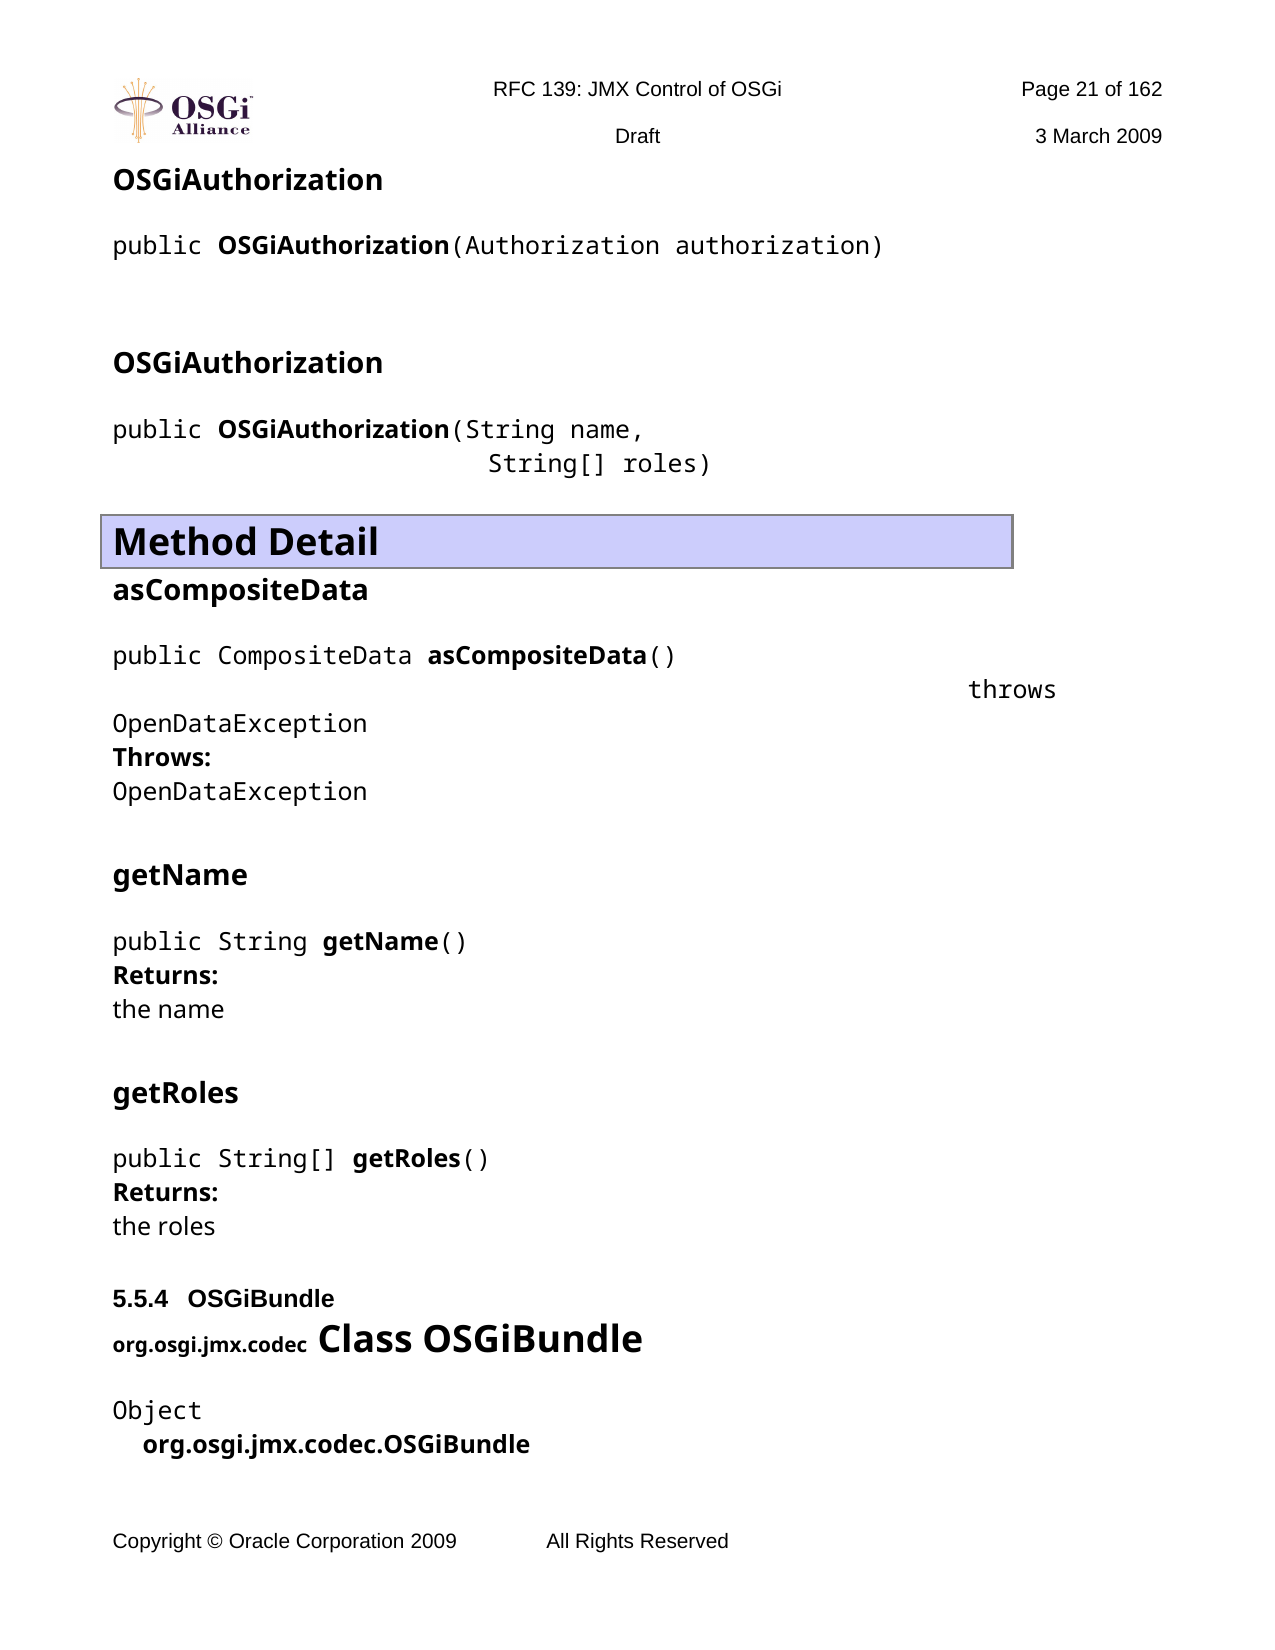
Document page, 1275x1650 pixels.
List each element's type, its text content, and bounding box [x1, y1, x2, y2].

text public OSGiAuthorization(Authorization authorization) [112, 228, 1162, 262]
text the roles [112, 1209, 1162, 1243]
text OSGiAuthorization [112, 159, 1162, 199]
text public String[] getRoles() [112, 1141, 1162, 1175]
text getName [112, 854, 1162, 894]
text public OSGiAuthorization(String name, [112, 411, 1162, 445]
text Object [112, 1393, 1162, 1427]
text throws OpenDataException [112, 672, 1162, 740]
text org.osgi.jmx.codec.OSGiBundle [112, 1427, 1162, 1461]
text public CompositeData asCompositeData() [112, 638, 1162, 672]
text org.osgi.jmx.codec Class OSGiBundle [112, 1312, 1162, 1363]
text getRoles [112, 1072, 1162, 1112]
text String[] roles) [112, 445, 1162, 479]
table_header Method Detail [102, 516, 1011, 567]
picture [114, 78, 254, 143]
subtitle OSGiBundle [112, 1284, 1162, 1312]
text Returns: [112, 1175, 1162, 1209]
text OpenDataException [112, 774, 1162, 808]
text Throws: [112, 740, 1162, 774]
text Returns: [112, 957, 1162, 991]
text public String getName() [112, 923, 1162, 957]
text OSGiAuthorization [112, 342, 1162, 382]
text the name [112, 991, 1162, 1026]
text asCompositeData [112, 569, 1162, 608]
